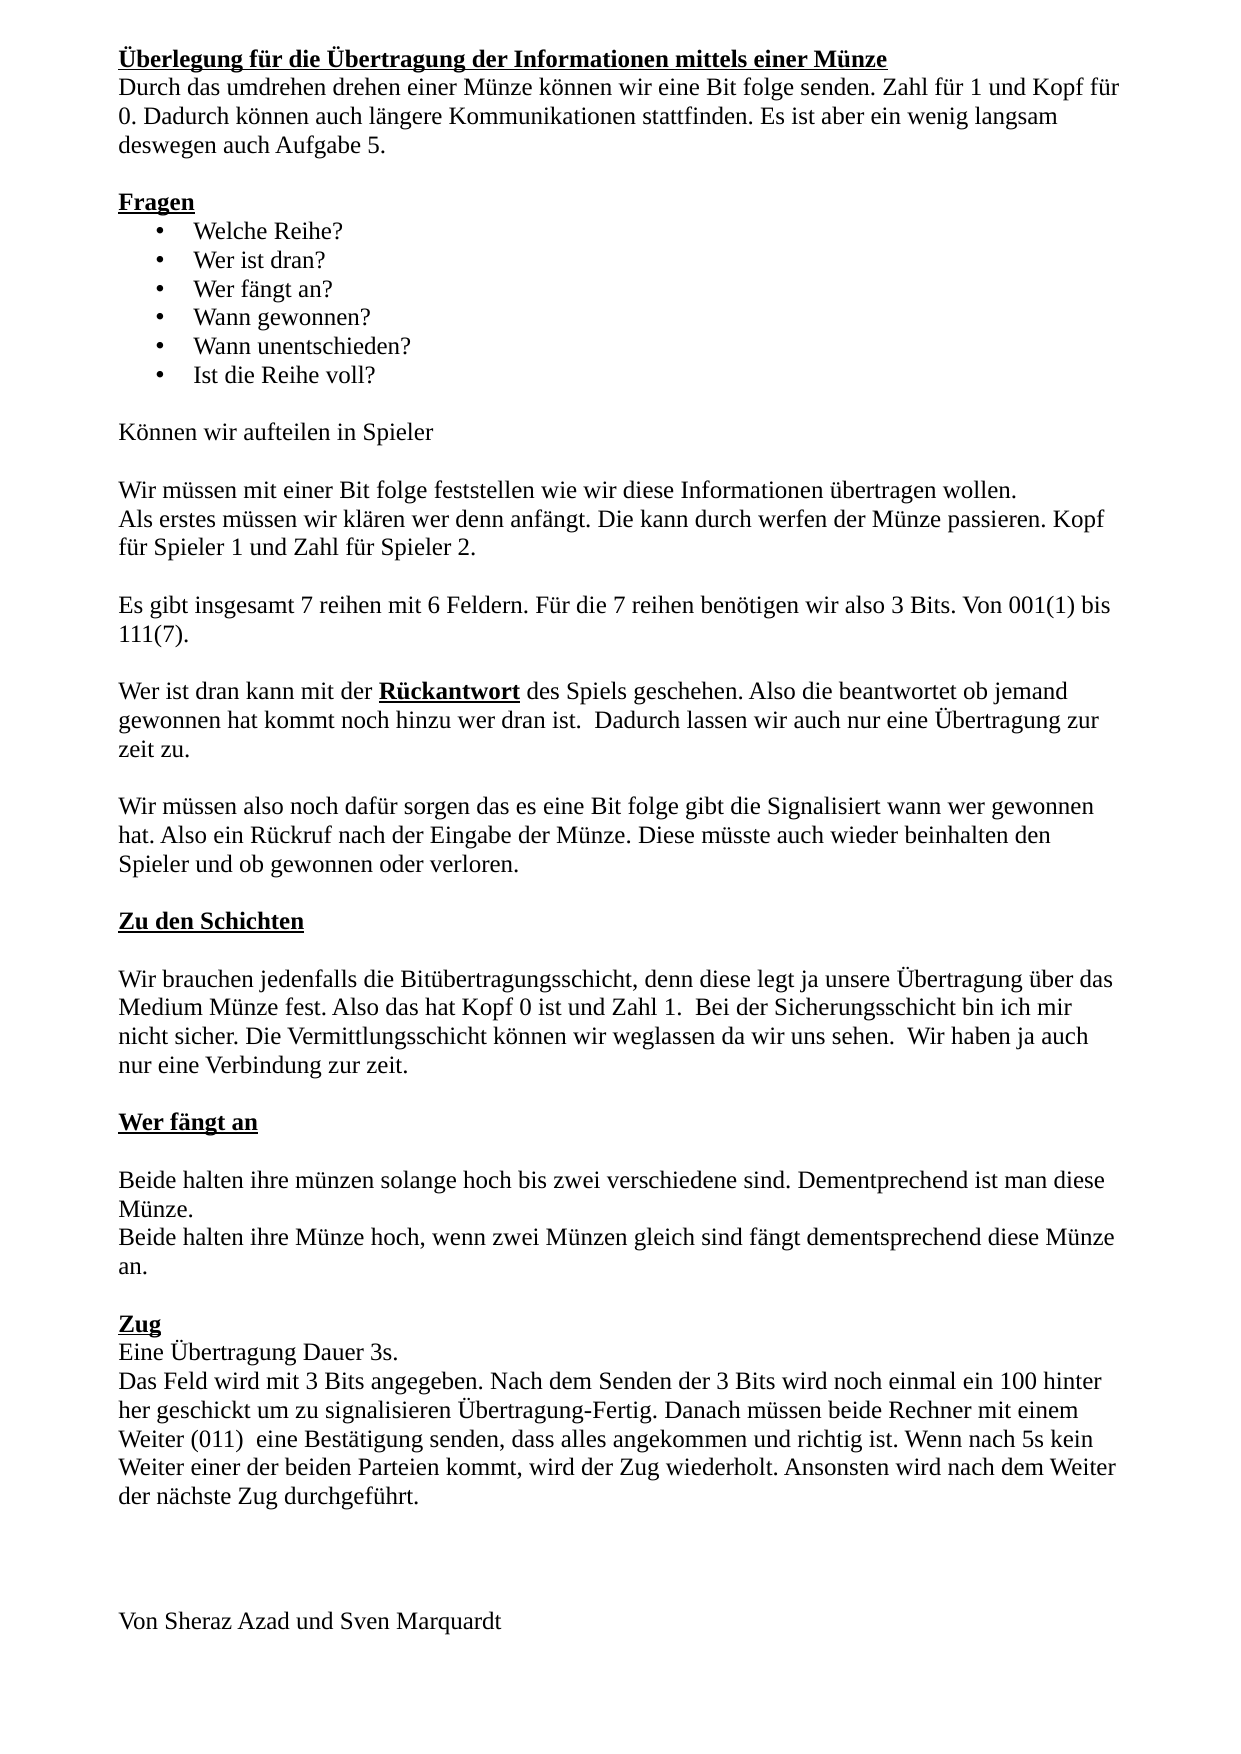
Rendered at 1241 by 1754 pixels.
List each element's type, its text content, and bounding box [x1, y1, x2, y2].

text Fragen [118, 187, 1122, 216]
text Wir brauchen jedenfalls die Bitübertragungsschicht, denn diese legt ja unsere Übertragung über das Medium Münze fest. Also das hat Kopf 0 ist und Zahl 1. Bei der Sicherungsschicht bin ich mir nicht sicher. Die Vermittlungsschicht können wir weglassen da wir uns sehen. Wir haben ja auch nur eine Verbindung zur zeit. [118, 964, 1122, 1079]
text Beide halten ihre Münze hoch, wenn zwei Münzen gleich sind fängt dementsprechend diese Münze an. [118, 1222, 1122, 1280]
list Wer ist dran? [156, 245, 1122, 274]
list Wann gewonnen? [156, 302, 1122, 331]
text Überlegung für die Übertragung der Informationen mittels einer Münze [118, 44, 1122, 72]
list Ist die Reihe voll? [156, 360, 1122, 389]
list Welche Reihe? [156, 216, 1122, 245]
text Eine Übertragung Dauer 3s. [118, 1337, 1122, 1366]
text Es gibt insgesamt 7 reihen mit 6 Feldern. Für die 7 reihen benötigen wir also 3 Bits. Von 001(1) bis 111(7). [118, 590, 1122, 647]
text Wir müssen mit einer Bit folge feststellen wie wir diese Informationen übertragen wollen. [118, 475, 1122, 504]
text Wer fängt an [118, 1107, 1122, 1136]
text Zug [118, 1309, 1122, 1337]
text Wir müssen also noch dafür sorgen das es eine Bit folge gibt die Signalisiert wann wer gewonnen hat. Also ein Rückruf nach der Eingabe der Münze. Diese müsste auch wieder beinhalten den Spieler und ob gewonnen oder verloren. [118, 791, 1122, 877]
text Können wir aufteilen in Spieler [118, 417, 1122, 446]
text Als erstes müssen wir klären wer denn anfängt. Die kann durch werfen der Münze passieren. Kopf für Spieler 1 und Zahl für Spieler 2. [118, 504, 1122, 561]
text Zu den Schichten [118, 906, 1122, 935]
text Wer ist dran kann mit der Rückantwort des Spiels geschehen. Also die beantwortet ob jemand gewonnen hat kommt noch hinzu wer dran ist. Dadurch lassen wir auch nur eine Übertragung zur zeit zu. [118, 676, 1122, 762]
text Beide halten ihre münzen solange hoch bis zwei verschiedene sind. Dementprechend ist man diese Münze. [118, 1165, 1122, 1222]
text Das Feld wird mit 3 Bits angegeben. Nach dem Senden der 3 Bits wird noch einmal ein 100 hinter her geschickt um zu signalisieren Übertragung-Fertig. Danach müssen beide Rechner mit einem Weiter (011) eine Bestätigung senden, dass alles angekommen und richtig ist. Wenn nach 5s kein Weiter einer der beiden Parteien kommt, wird der Zug wiederholt. Ansonsten wird nach dem Weiter der nächste Zug durchgeführt. [118, 1366, 1122, 1510]
list Wann unentschieden? [156, 331, 1122, 360]
text Durch das umdrehen drehen einer Münze können wir eine Bit folge senden. Zahl für 1 und Kopf für 0. Dadurch können auch längere Kommunikationen stattfinden. Es ist aber ein wenig langsam deswegen auch Aufgabe 5. [118, 72, 1122, 159]
list Wer fängt an? [156, 274, 1122, 302]
